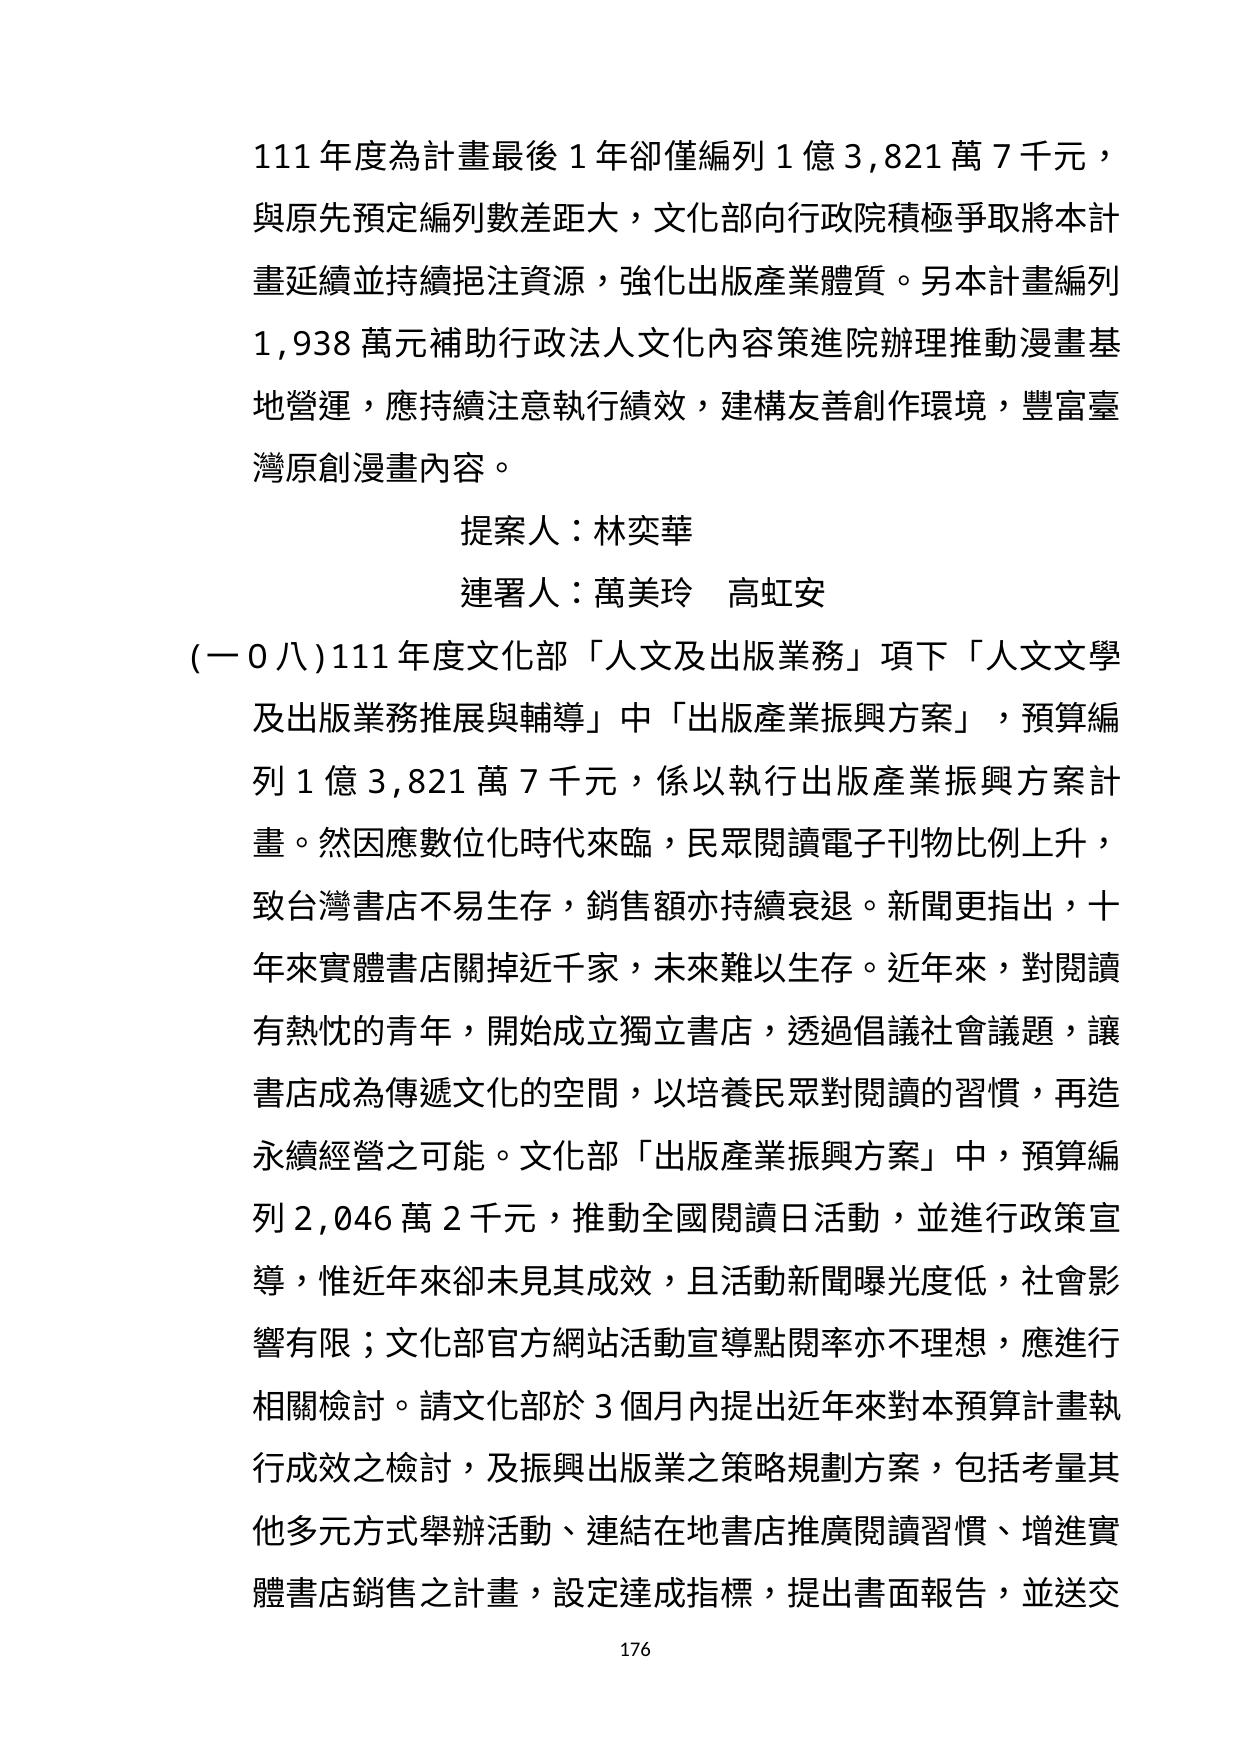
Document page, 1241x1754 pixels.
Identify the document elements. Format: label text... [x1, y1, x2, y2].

text 111年度為計畫最後1年卻僅編列1億3,821萬7千元，與原先預定編列數差距大，文化部向行政院積極爭取將本計畫延續並持續挹注資源，強化出版產業體質。另本計畫編列1,938萬元補助行政法人文化內容策進院辦理推動漫畫基地營運，應持續注意執行績效，建構友善創作環境，豐富臺灣原創漫畫內容。 [185, 112, 1122, 487]
text 提案人：林奕華 [460, 487, 1122, 550]
text (一Ο八)111年度文化部「人文及出版業務」項下「人文文學及出版業務推展與輔導」中「出版產業振興方案」，預算編列1億3,821萬7千元，係以執行出版產業振興方案計畫。然因應數位化時代來臨，民眾閱讀電子刊物比例上升，致台灣書店不易生存，銷售額亦持續衰退。新聞更指出，十年來實體書店關掉近千家，未來難以生存。近年來，對閱讀有熱忱的青年，開始成立獨立書店，透過倡議社會議題，讓書店成為傳遞文化的空間，以培養民眾對閱讀的習慣，再造永續經營之可能。文化部「出版產業振興方案」中，預算編列2,046萬2千元，推動全國閱讀日活動，並進行政策宣導，惟近年來卻未見其成效，且活動新聞曝光度低，社會影響有限；文化部官方網站活動宣導點閱率亦不理想，應進行相關檢討。請文化部於3個月內提出近年來對本預算計畫執行成效之檢討，及振興出版業之策略規劃方案，包括考量其他多元方式舉辦活動、連結在地書店推廣閱讀習慣、增進實體書店銷售之計畫，設定達成指標，提出書面報告，並送交 [185, 612, 1122, 1612]
text 連署人：萬美玲 高虹安 [460, 550, 1122, 612]
